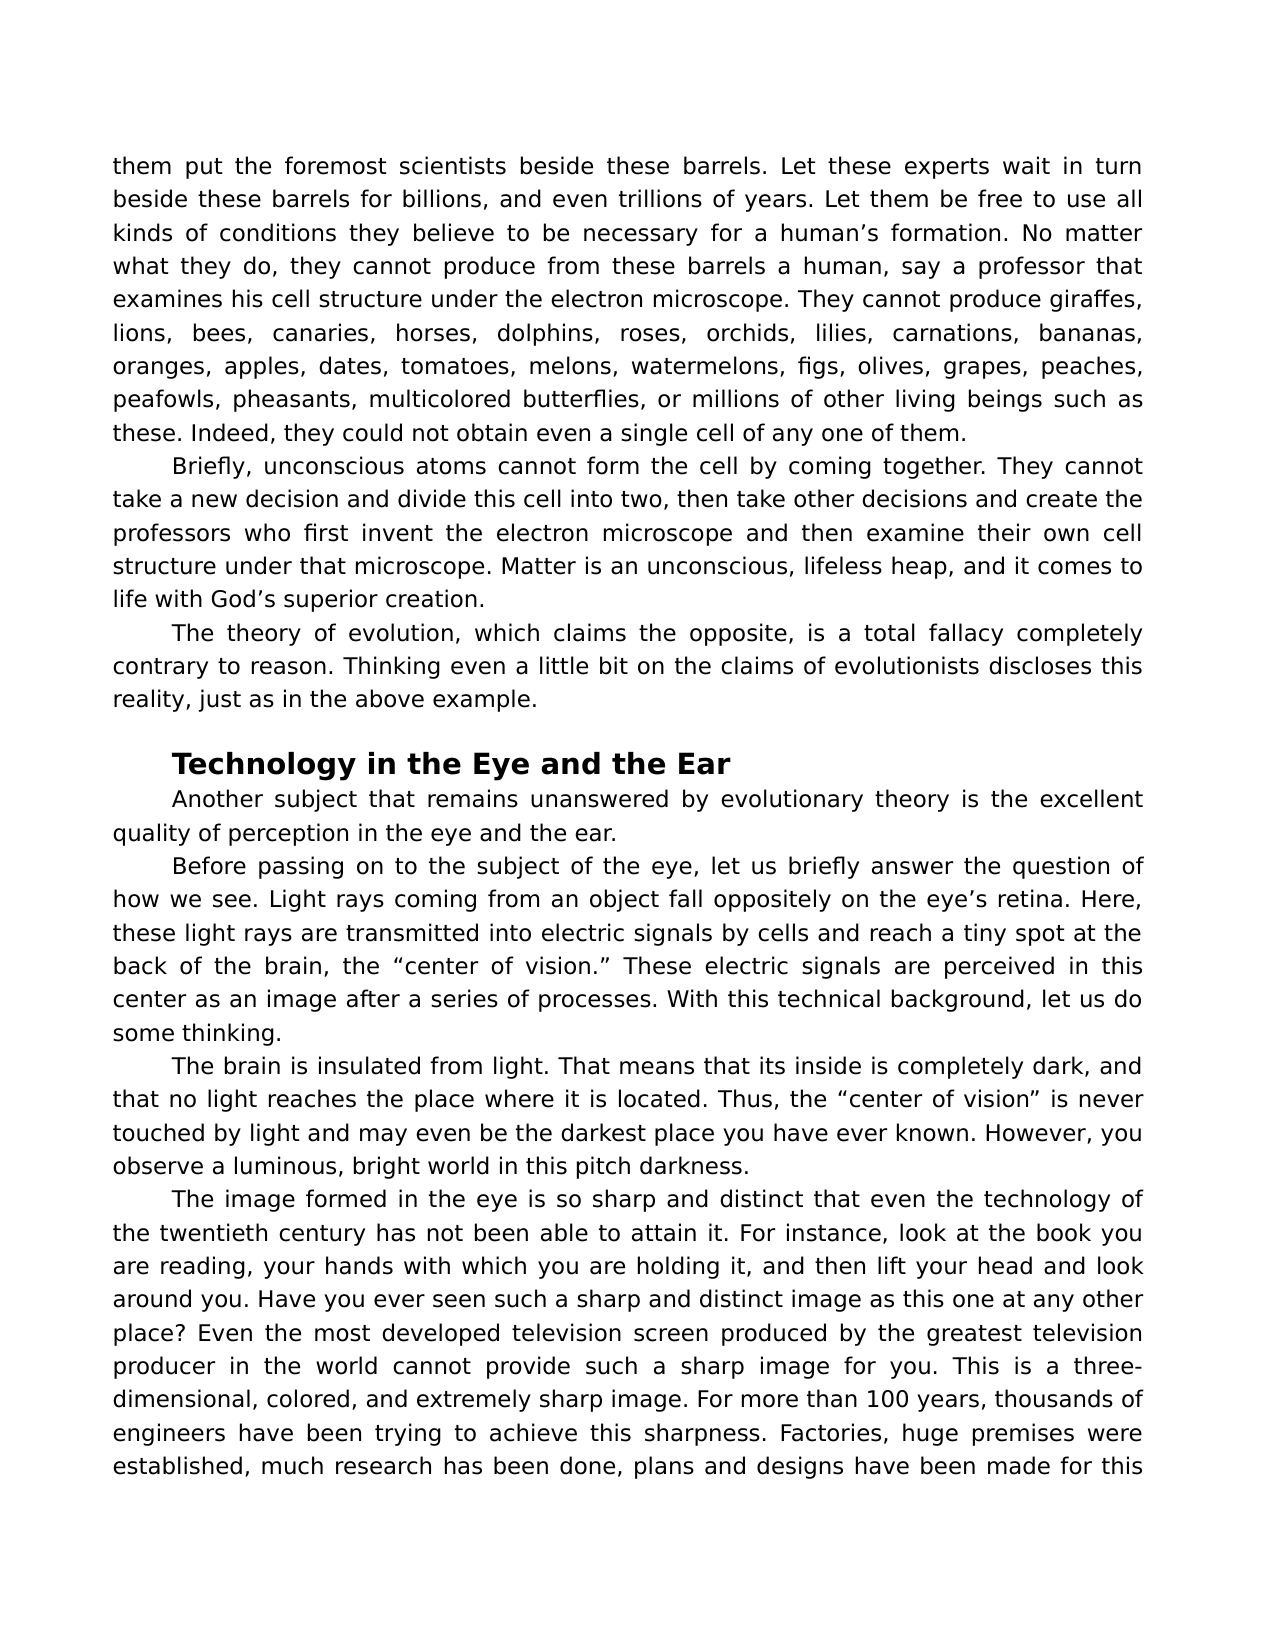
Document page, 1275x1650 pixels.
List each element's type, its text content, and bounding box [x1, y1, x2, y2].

text Technology in the Eye and the Ear [112, 748, 1145, 781]
text The image formed in the eye is so sharp and distinct that even the technology of the twentieth century has not been able to attain it. For instance, look at the book you are reading, your hands with which you are holding it, and then lift your head and look around you. Have you ever seen such a sharp and distinct image as this one at any other place? Even the most developed television screen produced by the greatest television producer in the world cannot provide such a sharp image for you. This is a three-dimensional, colored, and extremely sharp image. For more than 100 years, thousands of engineers have been trying to achieve this sharpness. Factories, huge premises were established, much research has been done, plans and designs have been made for this [112, 1181, 1145, 1481]
text The theory of evolution, which claims the opposite, is a total fallacy completely contrary to reason. Thinking even a little bit on the claims of evolutionists discloses this reality, just as in the above example. [112, 614, 1145, 714]
text Briefly, unconscious atoms cannot form the cell by coming together. They cannot take a new decision and divide this cell into two, then take other decisions and create the professors who first invent the electron microscope and then examine their own cell structure under that microscope. Matter is an unconscious, lifeless heap, and it comes to life with God’s superior creation. [112, 448, 1145, 614]
text Another subject that remains unanswered by evolutionary theory is the excellent quality of perception in the eye and the ear. [112, 781, 1145, 848]
text The brain is insulated from light. That means that its inside is completely dark, and that no light reaches the place where it is located. Thus, the “center of vision” is never touched by light and may even be the darkest place you have ever known. However, you observe a luminous, bright world in this pitch darkness. [112, 1048, 1145, 1181]
text them put the foremost scientists beside these barrels. Let these experts wait in turn beside these barrels for billions, and even trillions of years. Let them be free to use all kinds of conditions they believe to be necessary for a human’s formation. No matter what they do, they cannot produce from these barrels a human, say a professor that examines his cell structure under the electron microscope. They cannot produce giraffes, lions, bees, canaries, horses, dolphins, roses, orchids, lilies, carnations, bananas, oranges, apples, dates, tomatoes, melons, watermelons, figs, olives, grapes, peaches, peafowls, pheasants, multicolored butterflies, or millions of other living beings such as these. Indeed, they could not obtain even a single cell of any one of them. [112, 148, 1145, 448]
text Before passing on to the subject of the eye, let us briefly answer the question of how we see. Light rays coming from an object fall oppositely on the eye’s retina. Here, these light rays are transmitted into electric signals by cells and reach a tiny spot at the back of the brain, the “center of vision.” These electric signals are perceived in this center as an image after a series of processes. With this technical background, let us do some thinking. [112, 848, 1145, 1048]
